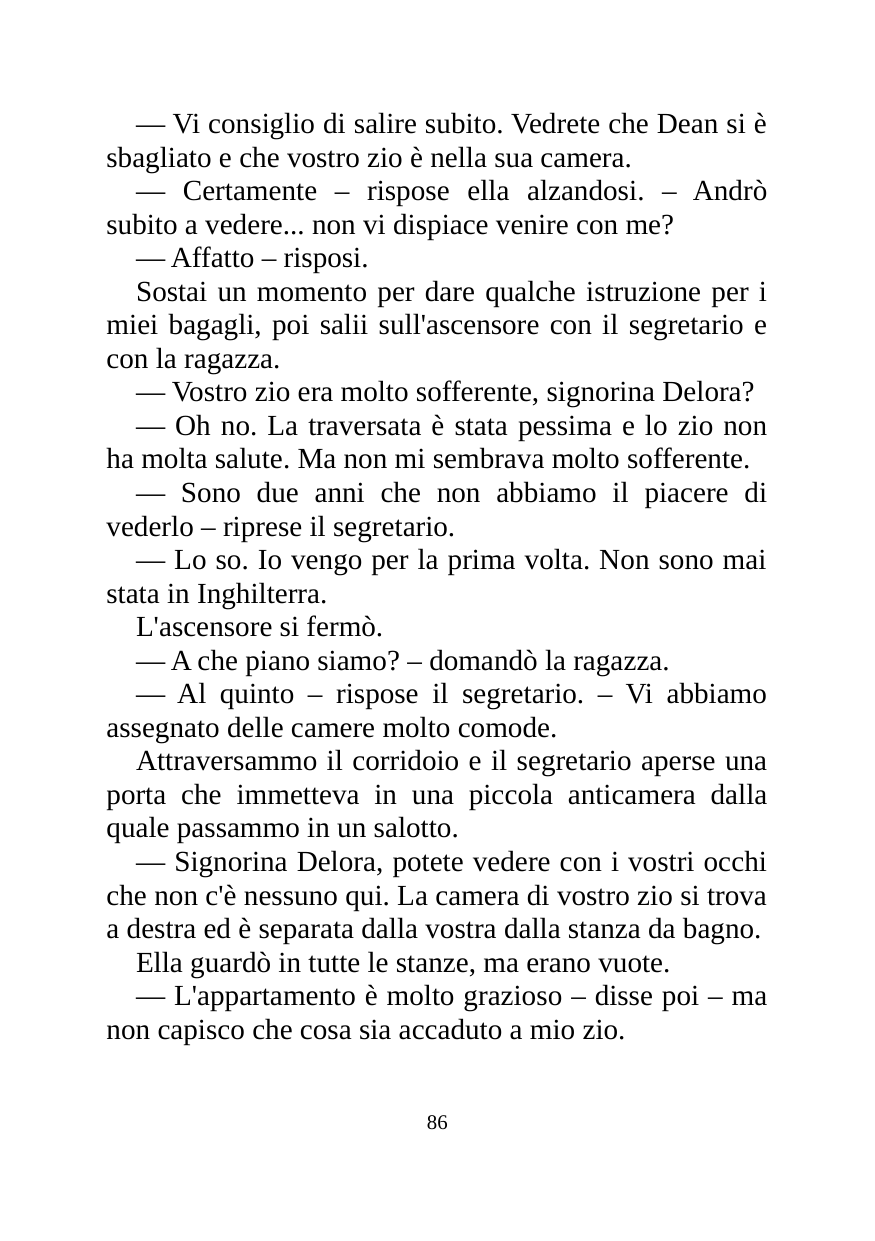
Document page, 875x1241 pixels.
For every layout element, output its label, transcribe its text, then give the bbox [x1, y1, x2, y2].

text Ella guardò in tutte le stanze, ma erano vuote. [106, 945, 768, 978]
text — Vostro zio era molto sofferente, signorina Delora? [106, 374, 768, 408]
text — Al quinto – rispose il segretario. – Vi abbiamo assegnato delle camere molto comode. [106, 676, 768, 743]
text — Signorina Delora, potete vedere con i vostri occhi che non c'è nessuno qui. La camera di vostro zio si trova a destra ed è separata dalla vostra dalla stanza da bagno. [106, 844, 768, 945]
text — A che piano siamo? – domandò la ragazza. [106, 643, 768, 676]
text — Lo so. Io vengo per la prima volta. Non sono mai stata in Inghilterra. [106, 542, 768, 609]
text — Oh no. La traversata è stata pessima e lo zio non ha molta salute. Ma non mi sembrava molto sofferente. [106, 408, 768, 475]
text — L'appartamento è molto grazioso – disse poi – ma non capisco che cosa sia accaduto a mio zio. [106, 978, 768, 1045]
text — Affatto – risposi. [106, 240, 768, 274]
text — Certamente – rispose ella alzandosi. – Andrò subito a vedere... non vi dispiace venire con me? [106, 173, 768, 240]
text — Vi consiglio di salire subito. Vedrete che Dean si è sbagliato e che vostro zio è nella sua camera. [106, 106, 768, 173]
text Sostai un momento per dare qualche istruzione per i miei bagagli, poi salii sull'ascensore con il segretario e con la ragazza. [106, 274, 768, 374]
text L'ascensore si fermò. [106, 609, 768, 643]
text Attraversammo il corridoio e il segretario aperse una porta che immetteva in una piccola anticamera dalla quale passammo in un salotto. [106, 743, 768, 844]
text — Sono due anni che non abbiamo il piacere di vederlo – riprese il segretario. [106, 475, 768, 542]
